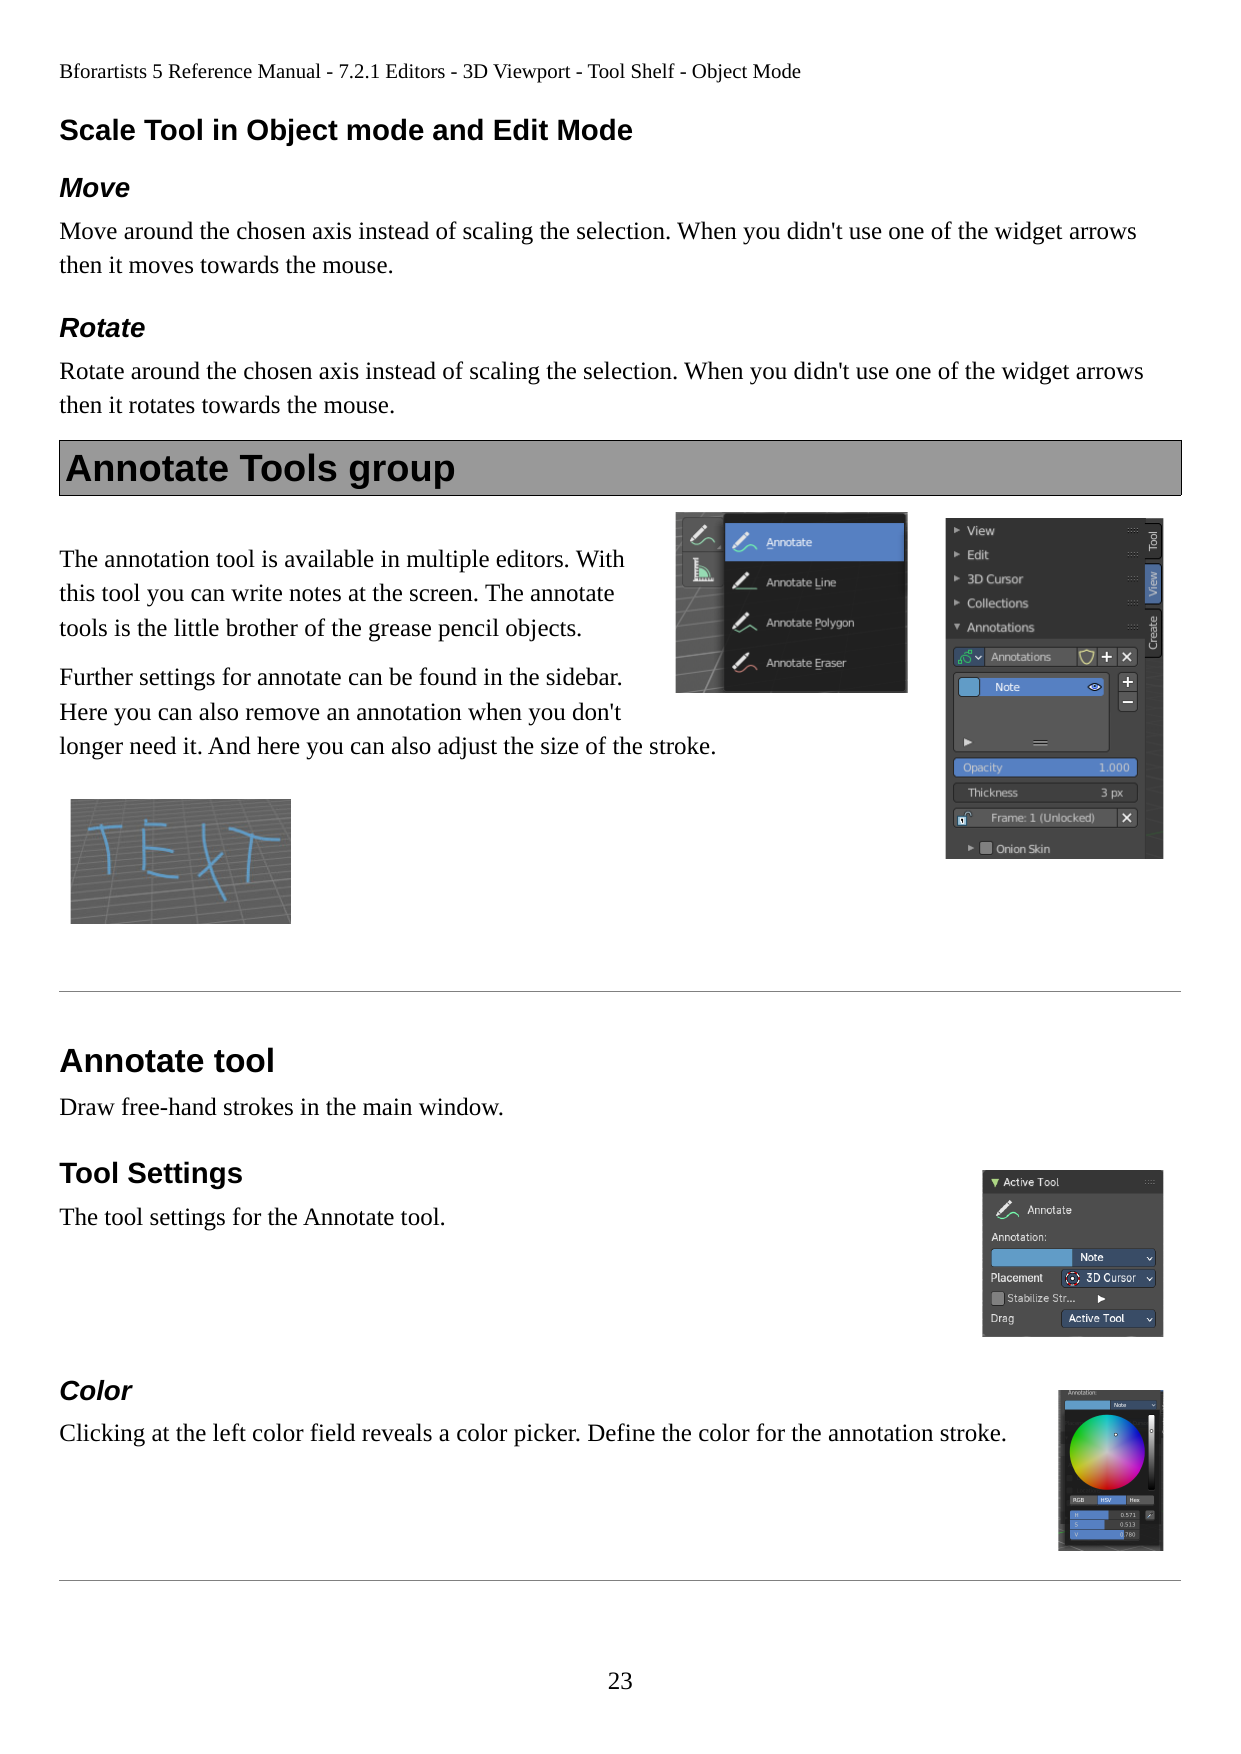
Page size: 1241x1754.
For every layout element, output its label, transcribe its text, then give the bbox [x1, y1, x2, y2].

text [908, 544, 945, 642]
text Draw free-hand strokes in the main window. [59, 1092, 1181, 1121]
subtitle Annotate tool [59, 1041, 1181, 1080]
text The tool settings for the Annotate tool. [59, 1202, 982, 1231]
picture [1058, 1390, 1164, 1551]
picture [982, 1170, 1164, 1337]
subtitle Move [59, 171, 1181, 203]
picture [70, 799, 291, 924]
picture [675, 512, 908, 693]
subtitle Color [59, 1374, 1181, 1406]
subtitle Scale Tool in Object mode and Edit Mode [59, 113, 1181, 146]
text The annotation tool is available in multiple editors. With this tool you can write notes at the screen. The annotate tools is the little brother of the grease pencil objects. [59, 544, 675, 642]
table_header Annotate Tools group [60, 441, 1181, 495]
text Further settings for annotate can be found in the sidebar. Here you can also remove an annotation when you don't longer need it. And here you can also adjust the size of the stroke. [59, 662, 945, 760]
subtitle Rotate [59, 312, 1181, 344]
text Clicking at the left color field reveals a color picker. Define the color for the annotation stroke. [59, 1418, 1058, 1447]
picture [945, 518, 1164, 859]
subtitle Tool Settings [59, 1156, 1181, 1190]
text Move around the chosen axis instead of scaling the selection. When you didn't use one of the widget arrows then it moves towards the mouse. [59, 216, 1181, 279]
text Rotate around the chosen axis instead of scaling the selection. When you didn't use one of the widget arrows then it rotates towards the mouse. [59, 356, 1181, 419]
